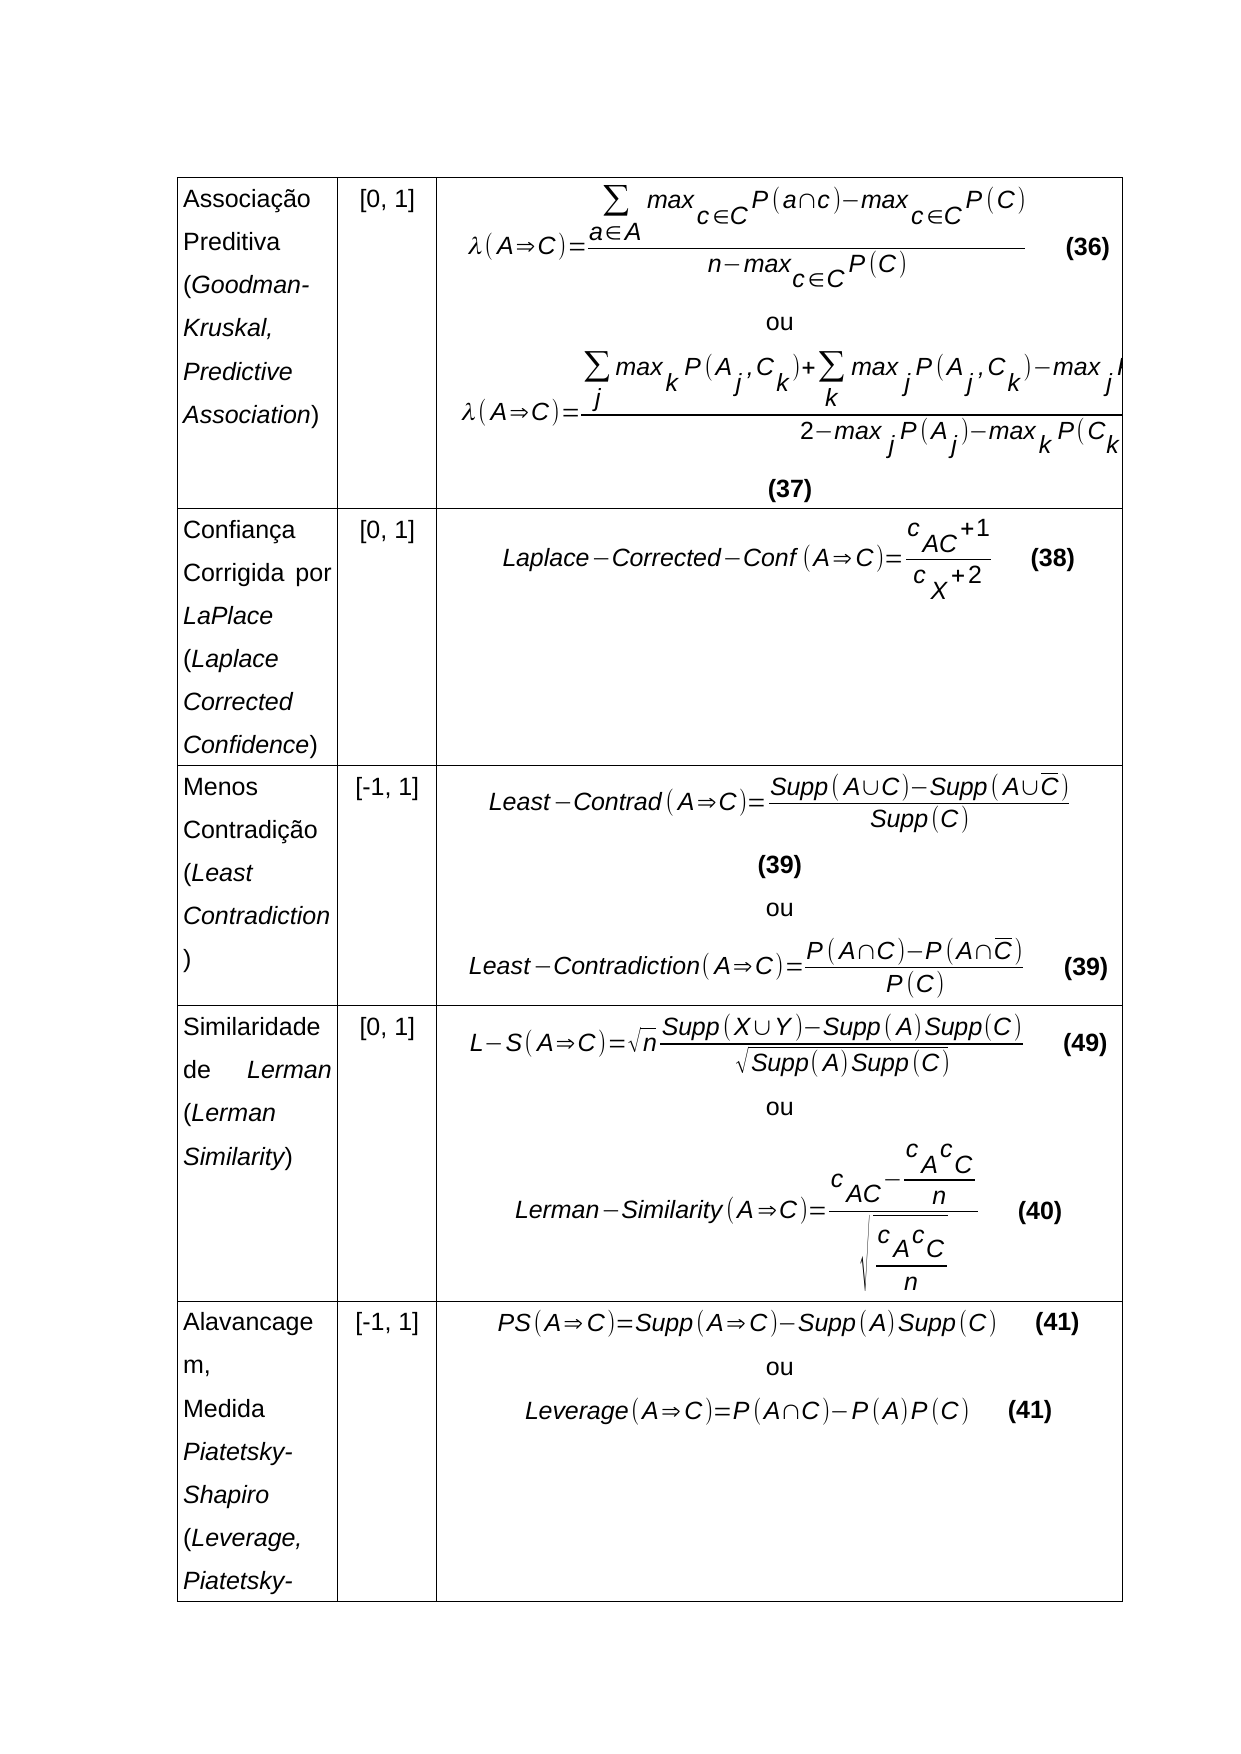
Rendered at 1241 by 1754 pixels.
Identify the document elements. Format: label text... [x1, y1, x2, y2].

table_cell [0, 1] [338, 1006, 436, 1301]
table_cell (49) ou (40) [437, 1006, 1122, 1301]
table_cell Associação Preditiva (Goodman-Kruskal, Predictive Association) [178, 178, 337, 508]
table_cell Similaridade de Lerman (Lerman Similarity) [178, 1006, 337, 1301]
table_cell (39) ou (39) [437, 766, 1122, 1005]
table_cell [-1, 1] [338, 766, 436, 1005]
table_cell Menos Contradição (Least Contradiction) [178, 766, 337, 1005]
table_cell [0, 1] [338, 178, 436, 508]
table_cell [-1, 1] [338, 1302, 436, 1601]
table_cell Confiança Corrigida por LaPlace (Laplace Corrected Confidence) [178, 509, 337, 765]
table_cell (41) ou (41) [437, 1302, 1122, 1601]
table_cell (36) ou (37) [437, 178, 1122, 508]
table_cell (38) [437, 509, 1122, 765]
table_cell Alavancagem, Medida Piatetsky-Shapiro (Leverage, Piatetsky- [178, 1302, 337, 1601]
table_cell [0, 1] [338, 509, 436, 765]
